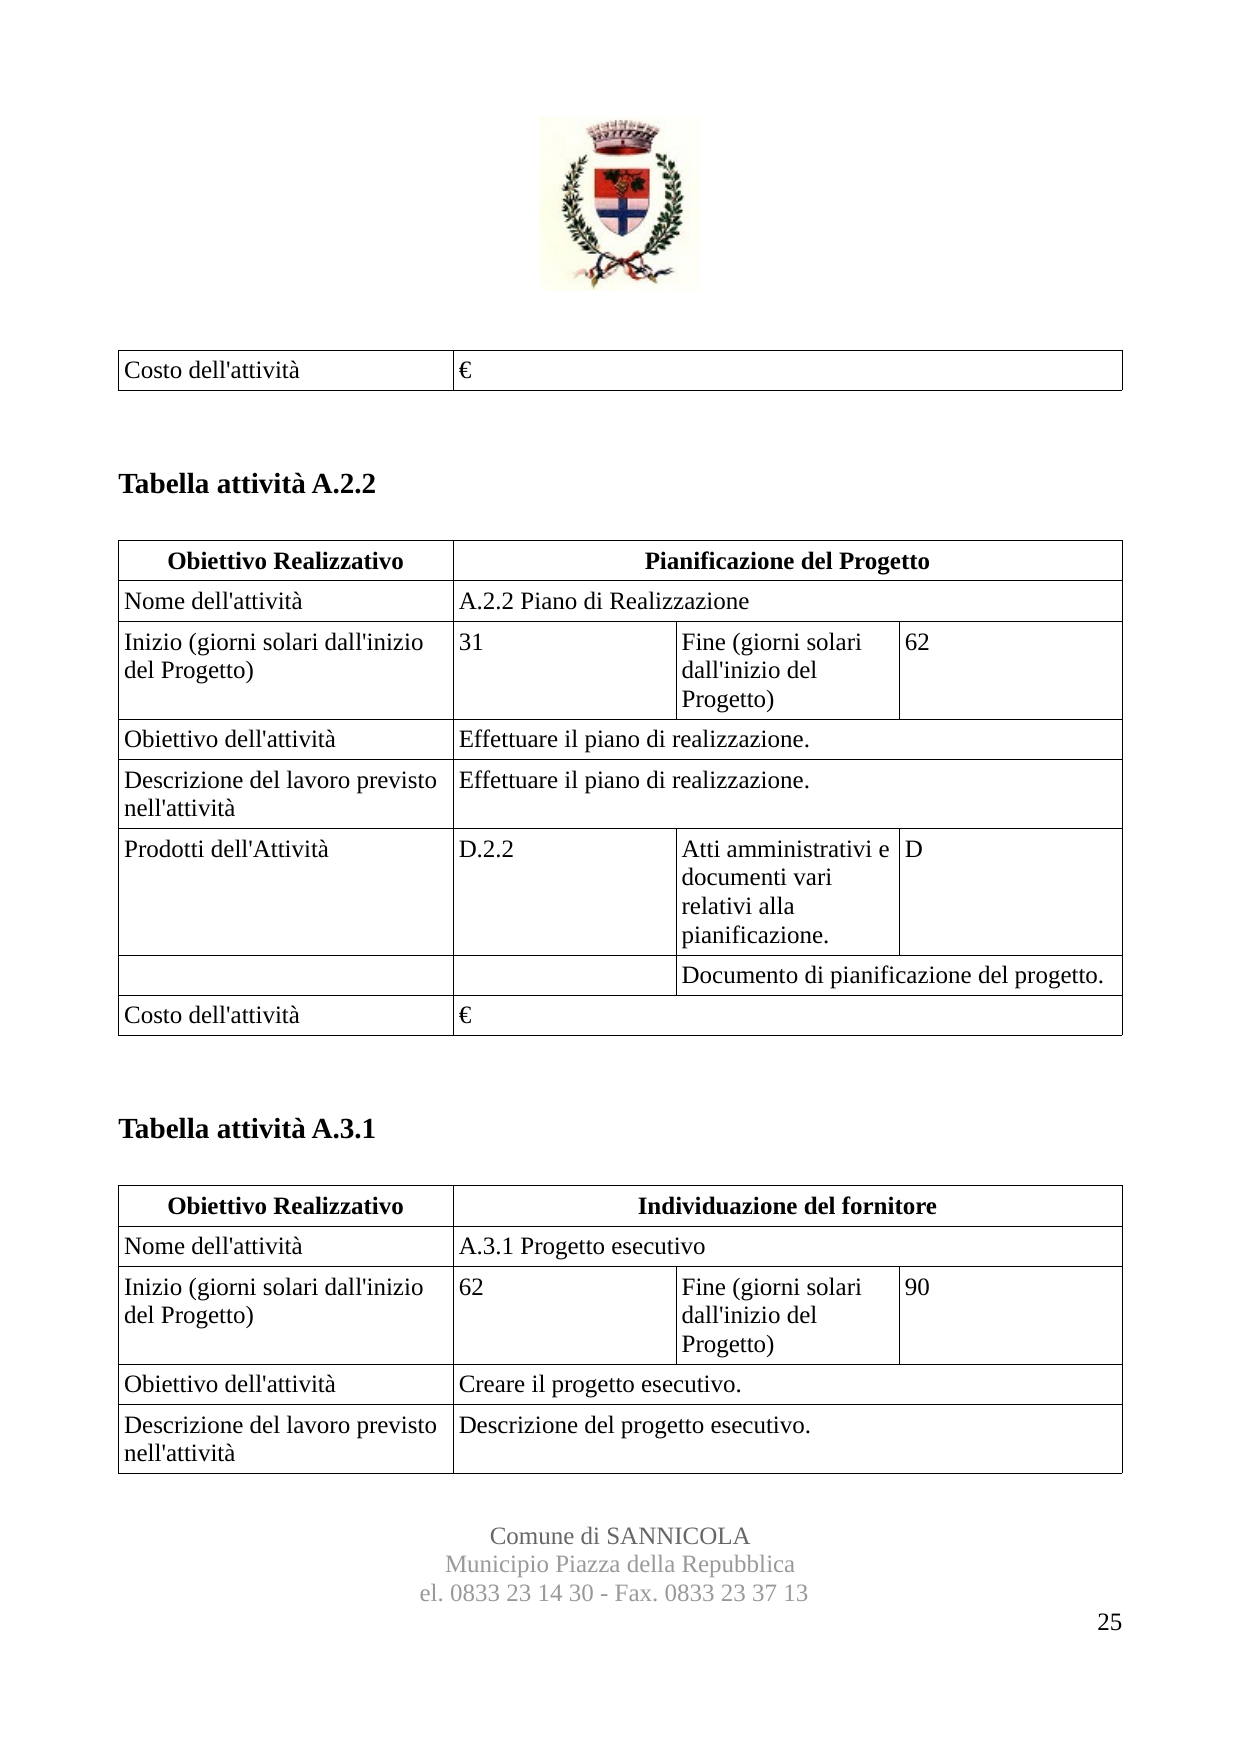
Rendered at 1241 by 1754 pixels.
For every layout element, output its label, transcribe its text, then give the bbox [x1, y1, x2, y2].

text Tabella attività A.3.1 [118, 1111, 1122, 1144]
table_cell Effettuare il piano di realizzazione. [454, 720, 1122, 759]
table_cell A.3.1 Progetto esecutivo [454, 1227, 1122, 1266]
table_cell D.2.2 [454, 829, 676, 954]
table_cell Descrizione del lavoro previsto nell'attività [119, 1405, 453, 1473]
table_cell 62 [454, 1267, 676, 1364]
table_cell Obiettivo dell'attività [119, 720, 453, 759]
table_cell Costo dell'attività [119, 996, 453, 1035]
table_cell € [454, 351, 1122, 390]
table_cell 31 [454, 622, 676, 718]
table_cell Prodotti dell'Attività [119, 829, 453, 954]
table_header Obiettivo Realizzativo [119, 541, 453, 580]
table_cell [454, 956, 676, 995]
table_cell Costo dell'attività [119, 351, 453, 390]
table_cell Descrizione del progetto esecutivo. [454, 1405, 1122, 1473]
table_cell Obiettivo dell'attività [119, 1365, 453, 1404]
table_cell € [454, 996, 1122, 1035]
table_cell Nome dell'attività [119, 581, 453, 621]
table_cell Effettuare il piano di realizzazione. [454, 760, 1122, 828]
table_header Obiettivo Realizzativo [119, 1186, 453, 1226]
table_cell Creare il progetto esecutivo. [454, 1365, 1122, 1404]
table_cell Inizio (giorni solari dall'inizio del Progetto) [119, 1267, 453, 1364]
table_cell A.2.2 Piano di Realizzazione [454, 581, 1122, 621]
table_cell Documento di pianificazione del progetto. [677, 956, 1122, 995]
table_cell Descrizione del lavoro previsto nell'attività [119, 760, 453, 828]
table_cell D [900, 829, 1122, 954]
table_cell Atti amministrativi e documenti vari relativi alla pianificazione. [677, 829, 899, 954]
table_cell Fine (giorni solari dall'inizio del Progetto) [677, 622, 899, 718]
text Tabella attività A.2.2 [118, 466, 1122, 499]
table_cell 62 [900, 622, 1122, 718]
table_cell Fine (giorni solari dall'inizio del Progetto) [677, 1267, 899, 1364]
table_cell Nome dell'attività [119, 1227, 453, 1266]
table_cell [119, 956, 453, 995]
picture [540, 117, 700, 291]
table_cell Inizio (giorni solari dall'inizio del Progetto) [119, 622, 453, 718]
table_header Individuazione del fornitore [454, 1186, 1122, 1226]
table_cell 90 [900, 1267, 1122, 1364]
table_header Pianificazione del Progetto [454, 541, 1122, 580]
